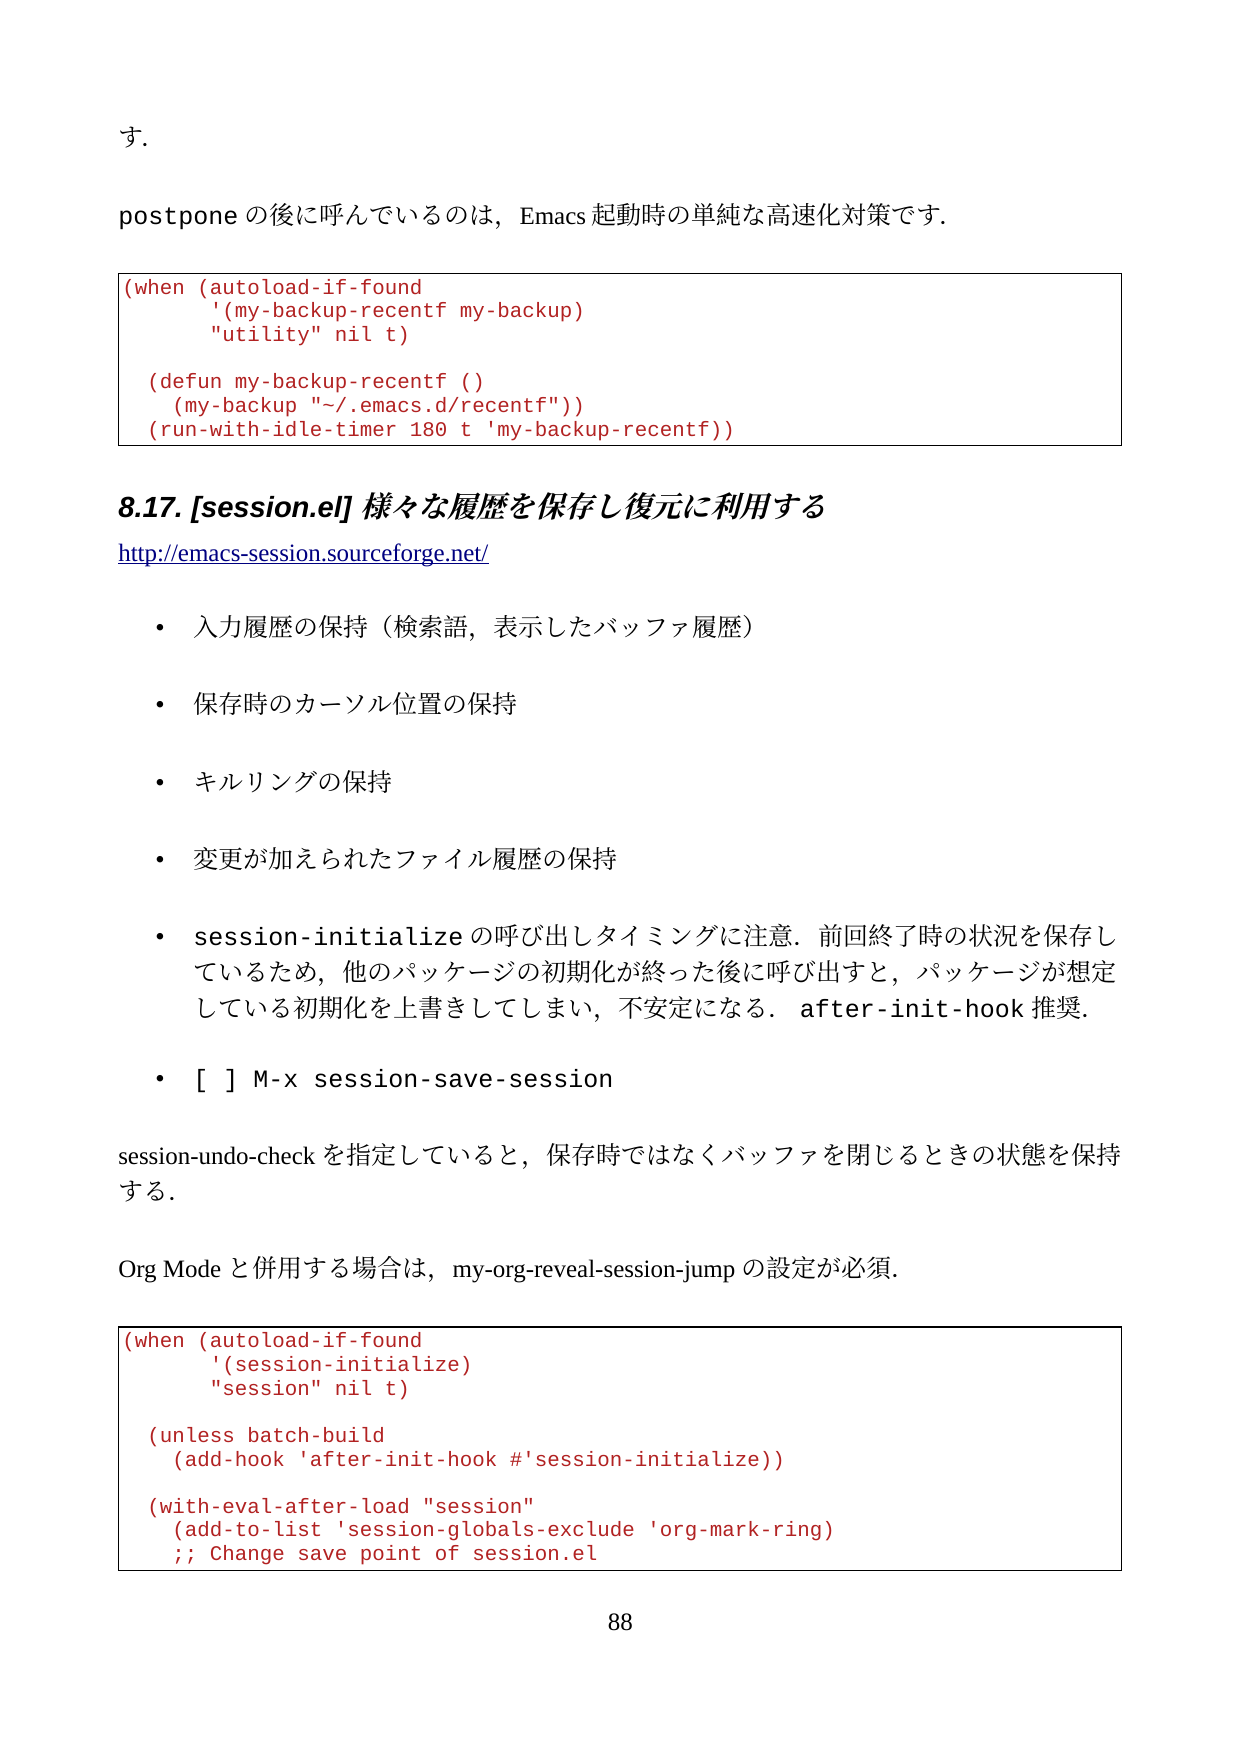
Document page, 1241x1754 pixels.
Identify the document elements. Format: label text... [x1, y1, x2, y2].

list session-initialize の呼び出しタイミングに注意．前回終了時の状況を保存しているため，他のパッケージの初期化が終った後に呼び出すと，パッケージが想定している初期化を上書きしてしまい，不安定になる． after-init-hook 推奨． [156, 917, 1122, 1054]
list 保存時のカーソル位置の保持 [156, 685, 1122, 750]
text (my-backup "~/.emacs.d/recentf")) [119, 391, 1121, 415]
list キルリングの保持 [156, 762, 1122, 827]
text (add-to-list 'session-globals-exclude 'org-mark-ring) [119, 1516, 1121, 1539]
list [ ] M-x session-save-session [156, 1066, 1122, 1123]
subtitle [session.el] 様々な履歴を保存し復元に利用する [118, 484, 1122, 526]
text (when (autoload-if-found [119, 274, 1121, 296]
list 変更が加えられたファイル履歴の保持 [156, 839, 1122, 904]
text (add-hook 'after-init-hook #'session-initialize)) [119, 1444, 1121, 1468]
text (when (autoload-if-found [119, 1328, 1121, 1350]
text '(my-backup-recentf my-backup) [119, 296, 1121, 320]
text (with-eval-after-load "session" [119, 1492, 1121, 1516]
text (unless batch-build [119, 1421, 1121, 1444]
text '(session-initialize) [119, 1350, 1121, 1374]
text http://emacs-session.sourceforge.net/ [118, 538, 1122, 596]
text session-undo-check を指定していると，保存時ではなくバッファを閉じるときの状態を保持する． [118, 1136, 1122, 1237]
text Org Mode と併用する場合は，my-org-reveal-session-jump の設定が必須． [118, 1249, 1122, 1314]
text ;; Change save point of session.el [119, 1539, 1121, 1570]
text (run-with-idle-timer 180 t 'my-backup-recentf)) [119, 415, 1121, 445]
text postpone の後に呼んでいるのは，Emacs起動時の単純な高速化対策です． [118, 195, 1122, 260]
text す． [118, 118, 1122, 183]
text "session" nil t) [119, 1374, 1121, 1397]
list 入力履歴の保持（検索語，表示したバッファ履歴） [156, 608, 1122, 673]
text (defun my-backup-recentf () [119, 367, 1121, 391]
text "utility" nil t) [119, 320, 1121, 344]
